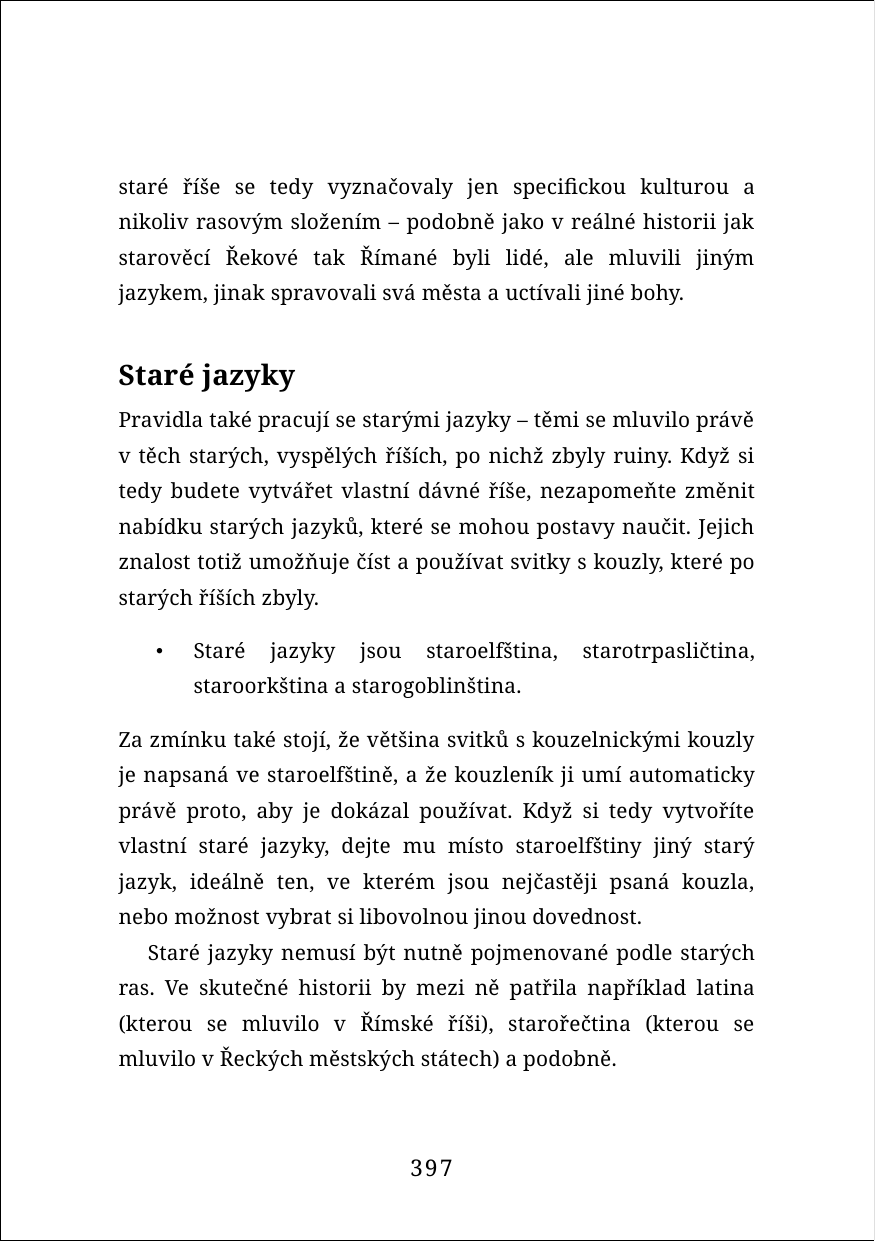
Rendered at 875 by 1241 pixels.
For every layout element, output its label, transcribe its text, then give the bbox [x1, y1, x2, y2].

text staré říše se tedy vyznačovaly jen specifickou kulturou a nikoliv rasovým složením – podobně jako v reálné historii jak starověcí Řekové tak Římané byli lidé, ale mluvili jiným jazykem, jinak spravovali svá města a uctívali jiné bohy. [118, 172, 756, 307]
list Staré jazyky jsou staroelfština, starotrpasličtina, staroorkština a starogoblinština. [156, 636, 756, 700]
text Za zmínku také stojí, že většina svitků s kouzelnickými kouzly je napsaná ve staroelfštině, a že kouzleník ji umí automaticky právě proto, aby je dokázal používat. Když si tedy vytvoříte vlastní staré jazyky, dejte mu místo staroelfštiny jiný starý jazyk, ideálně ten, ve kterém jsou nejčastěji psaná kouzla, nebo možnost vybrat si libovolnou jinou dovednost. Staré jazyky nemusí být nutně pojmenované podle starých ras. Ve skutečné historii by mezi ně patřila například latina (kterou se mluvilo v Římské říši), starořečtina (kterou se mluvilo v Řeckých městských státech) a podobně. [118, 725, 756, 1073]
subtitle Staré jazyky [118, 355, 756, 393]
text Pravidla také pracují se starými jazyky – těmi se mluvilo právě v těch starých, vyspělých říších, po nichž zbyly ruiny. Když si tedy budete vytvářet vlastní dávné říše, nezapomeňte změnit nabídku starých jazyků, které se mohou postavy naučit. Jejich znalost totiž umožňuje číst a používat svitky s kouzly, které po starých říších zbyly. [118, 405, 756, 611]
